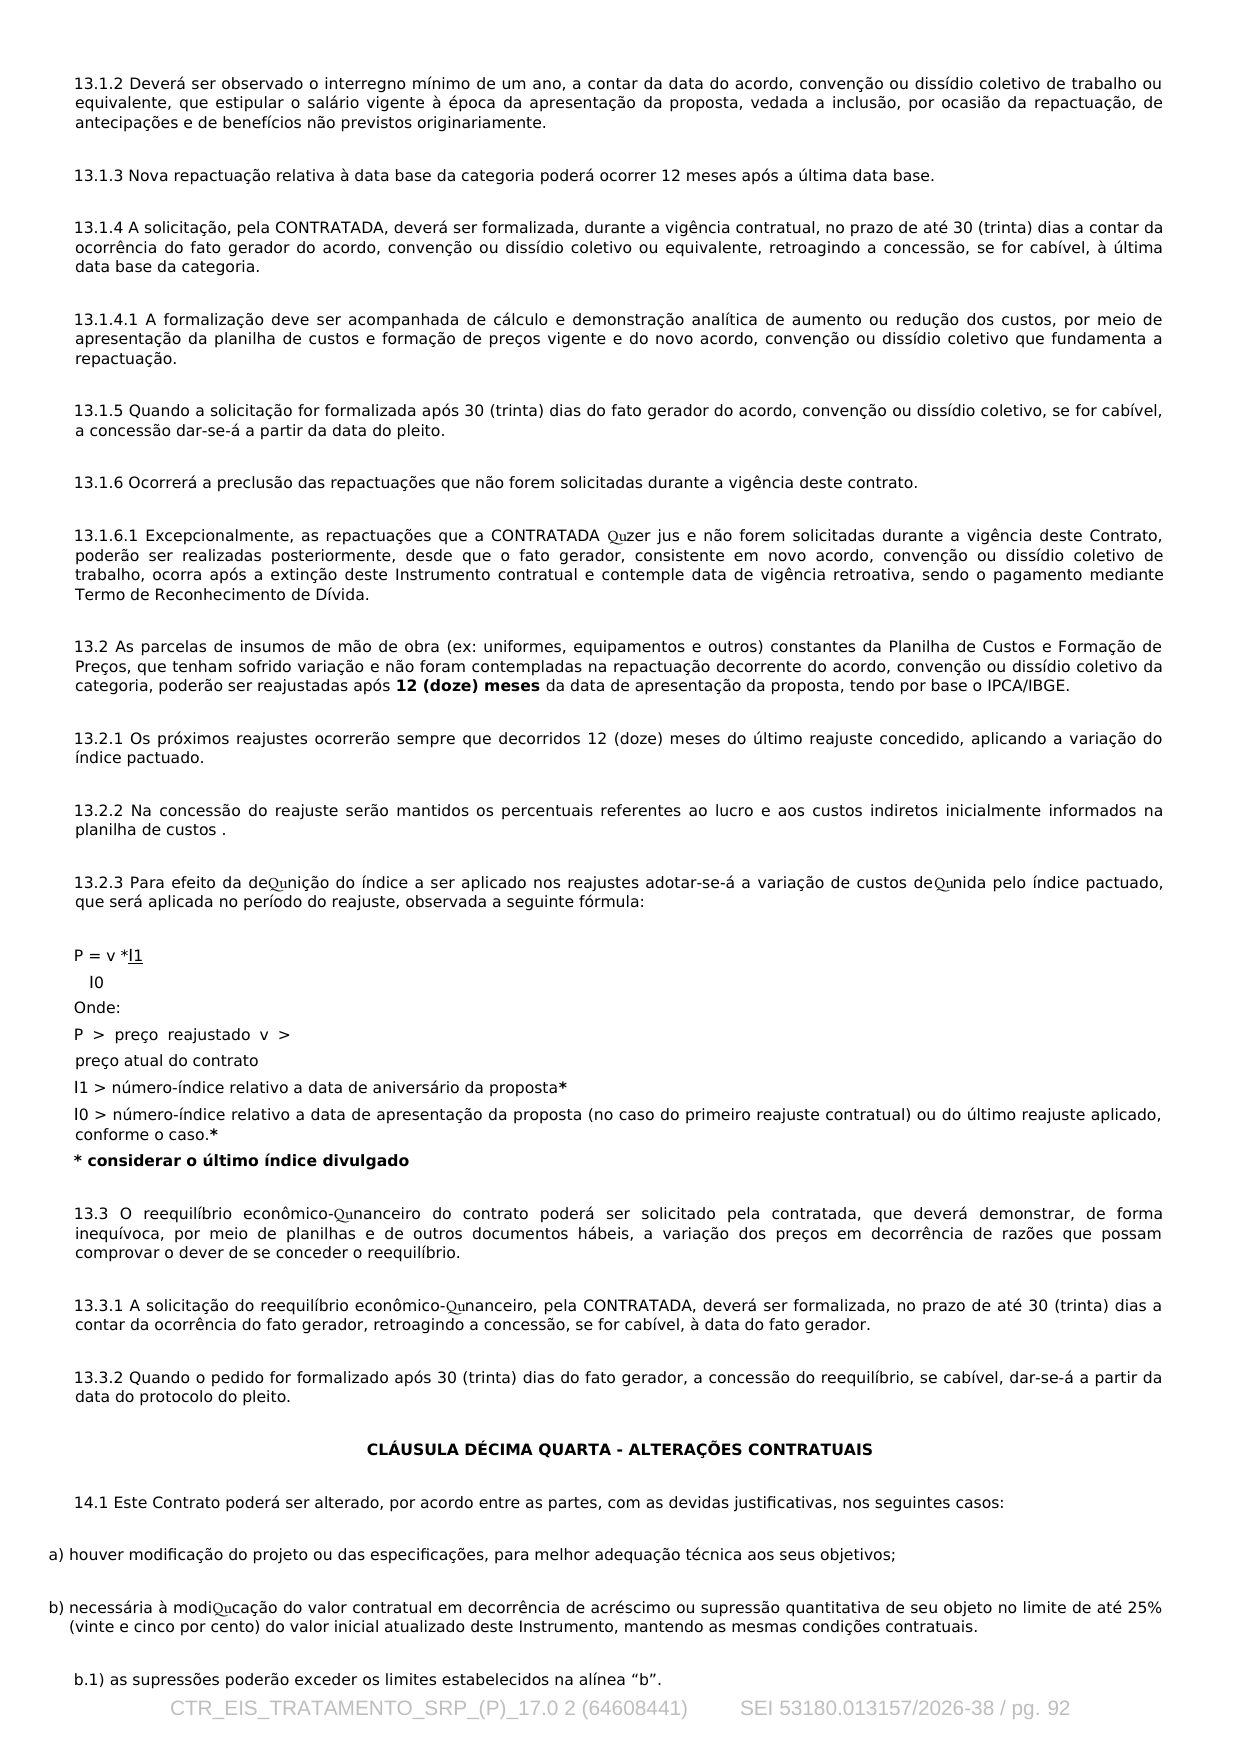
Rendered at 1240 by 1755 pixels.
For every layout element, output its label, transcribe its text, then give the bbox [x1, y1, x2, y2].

text 13.1.3 Nova repactuação relativa à data base da categoria poderá ocorrer 12 meses após a última data base. [74, 167, 1165, 185]
text 13.2 As parcelas de insumos de mão de obra (ex: uniformes, equipamentos e outros) constantes da Planilha de Custos e Formação de Preços, que tenham sofrido variação e não foram contempladas na repactuação decorrente do acordo, convenção ou dissídio coletivo da categoria, poderão ser reajustadas após 12 (doze) meses da data de apresentação da proposta, tendo por base o IPCA/IBGE. [74, 638, 1165, 695]
text 13.3.2 Quando o pedido for formalizado após 30 (trinta) dias do fato gerador, a concessão do reequilíbrio, se cabível, dar-se-á a partir da data do protocolo do pleito. [74, 1369, 1165, 1407]
text 13.2.2 Na concessão do reajuste serão mantidos os percentuais referentes ao lucro e aos custos indiretos inicialmente informados na planilha de custos . [74, 802, 1165, 839]
text I1 > número-índice relativo a data de aniversário da proposta* [74, 1078, 1165, 1098]
text 13.2.3 Para efeito da denição do índice a ser aplicado nos reajustes adotar-se-á a variação de custos denida pelo índice pactuado, que será aplicada no período do reajuste, observada a seguinte fórmula: [74, 874, 1165, 911]
text 13.1.4.1 A formalização deve ser acompanhada de cálculo e demonstração analítica de aumento ou redução dos custos, por meio de apresentação da planilha de custos e formação de preços vigente e do novo acordo, convenção ou dissídio coletivo que fundamenta a repactuação. [74, 311, 1165, 368]
text I0 > número-índice relativo a data de apresentação da proposta (no caso do primeiro reajuste contratual) ou do último reajuste aplicado, conforme o caso.* [74, 1105, 1165, 1144]
list necessária à modicação do valor contratual em decorrência de acréscimo ou supressão quantitativa de seu objeto no limite de até 25% (vinte e cinco por cento) do valor inicial atualizado deste Instrumento, mantendo as mesmas condições contratuais. [48, 1599, 1165, 1637]
text P = v *I1 [74, 946, 1165, 965]
text P > preço reajustado v > preço atual do contrato [74, 1026, 291, 1070]
text 13.2.1 Os próximos reajustes ocorrerão sempre que decorridos 12 (doze) meses do último reajuste concedido, aplicando a variação do índice pactuado. [74, 729, 1165, 767]
text 13.3 O reequilíbrio econômico-nanceiro do contrato poderá ser solicitado pela contratada, que deverá demonstrar, de forma inequívoca, por meio de planilhas e de outros documentos hábeis, a variação dos preços em decorrência de razões que possam comprovar o dever de se conceder o reequilíbrio. [74, 1205, 1165, 1262]
text 13.1.5 Quando a solicitação for formalizada após 30 (trinta) dias do fato gerador do acordo, convenção ou dissídio coletivo, se for cabível, a concessão dar-se-á a partir da data do pleito. [74, 402, 1165, 440]
text Onde: [74, 999, 1165, 1017]
text * considerar o último índice divulgado [74, 1152, 1182, 1170]
text 13.1.4 A solicitação, pela CONTRATADA, deverá ser formalizada, durante a vigência contratual, no prazo de até 30 (trinta) dias a contar da ocorrência do fato gerador do acordo, convenção ou dissídio coletivo ou equivalente, retroagindo a concessão, se for cabível, à última data base da categoria. [74, 219, 1165, 276]
list houver modificação do projeto ou das especificações, para melhor adequação técnica aos seus objetivos; [48, 1546, 1165, 1564]
text I0 [89, 972, 1165, 992]
text 13.1.6 Ocorrerá a preclusão das repactuações que não forem solicitadas durante a vigência deste contrato. [74, 474, 1165, 493]
subtitle CLÁUSULA DÉCIMA QUARTA - ALTERAÇÕES CONTRATUAIS [69, 1441, 1171, 1459]
text 14.1 Este Contrato poderá ser alterado, por acordo entre as partes, com as devidas justificativas, nos seguintes casos: [74, 1494, 1165, 1512]
text b.1) as supressões poderão exceder os limites estabelecidos na alínea “b”. [74, 1671, 1165, 1689]
text 13.1.2 Deverá ser observado o interregno mínimo de um ano, a contar da data do acordo, convenção ou dissídio coletivo de trabalho ou equivalente, que estipular o salário vigente à época da apresentação da proposta, vedada a inclusão, por ocasião da repactuação, de antecipações e de benefícios não previstos originariamente. [74, 75, 1165, 132]
text 13.1.6.1 Excepcionalmente, as repactuações que a CONTRATADA zer jus e não forem solicitadas durante a vigência deste Contrato, poderão ser realizadas posteriormente, desde que o fato gerador, consistente em novo acordo, convenção ou dissídio coletivo de trabalho, ocorra após a extinção deste Instrumento contratual e contemple data de vigência retroativa, sendo o pagamento mediante Termo de Reconhecimento de Dívida. [74, 527, 1165, 604]
text 13.3.1 A solicitação do reequilíbrio econômico-nanceiro, pela CONTRATADA, deverá ser formalizada, no prazo de até 30 (trinta) dias a contar da ocorrência do fato gerador, retroagindo a concessão, se for cabível, à data do fato gerador. [74, 1297, 1165, 1334]
